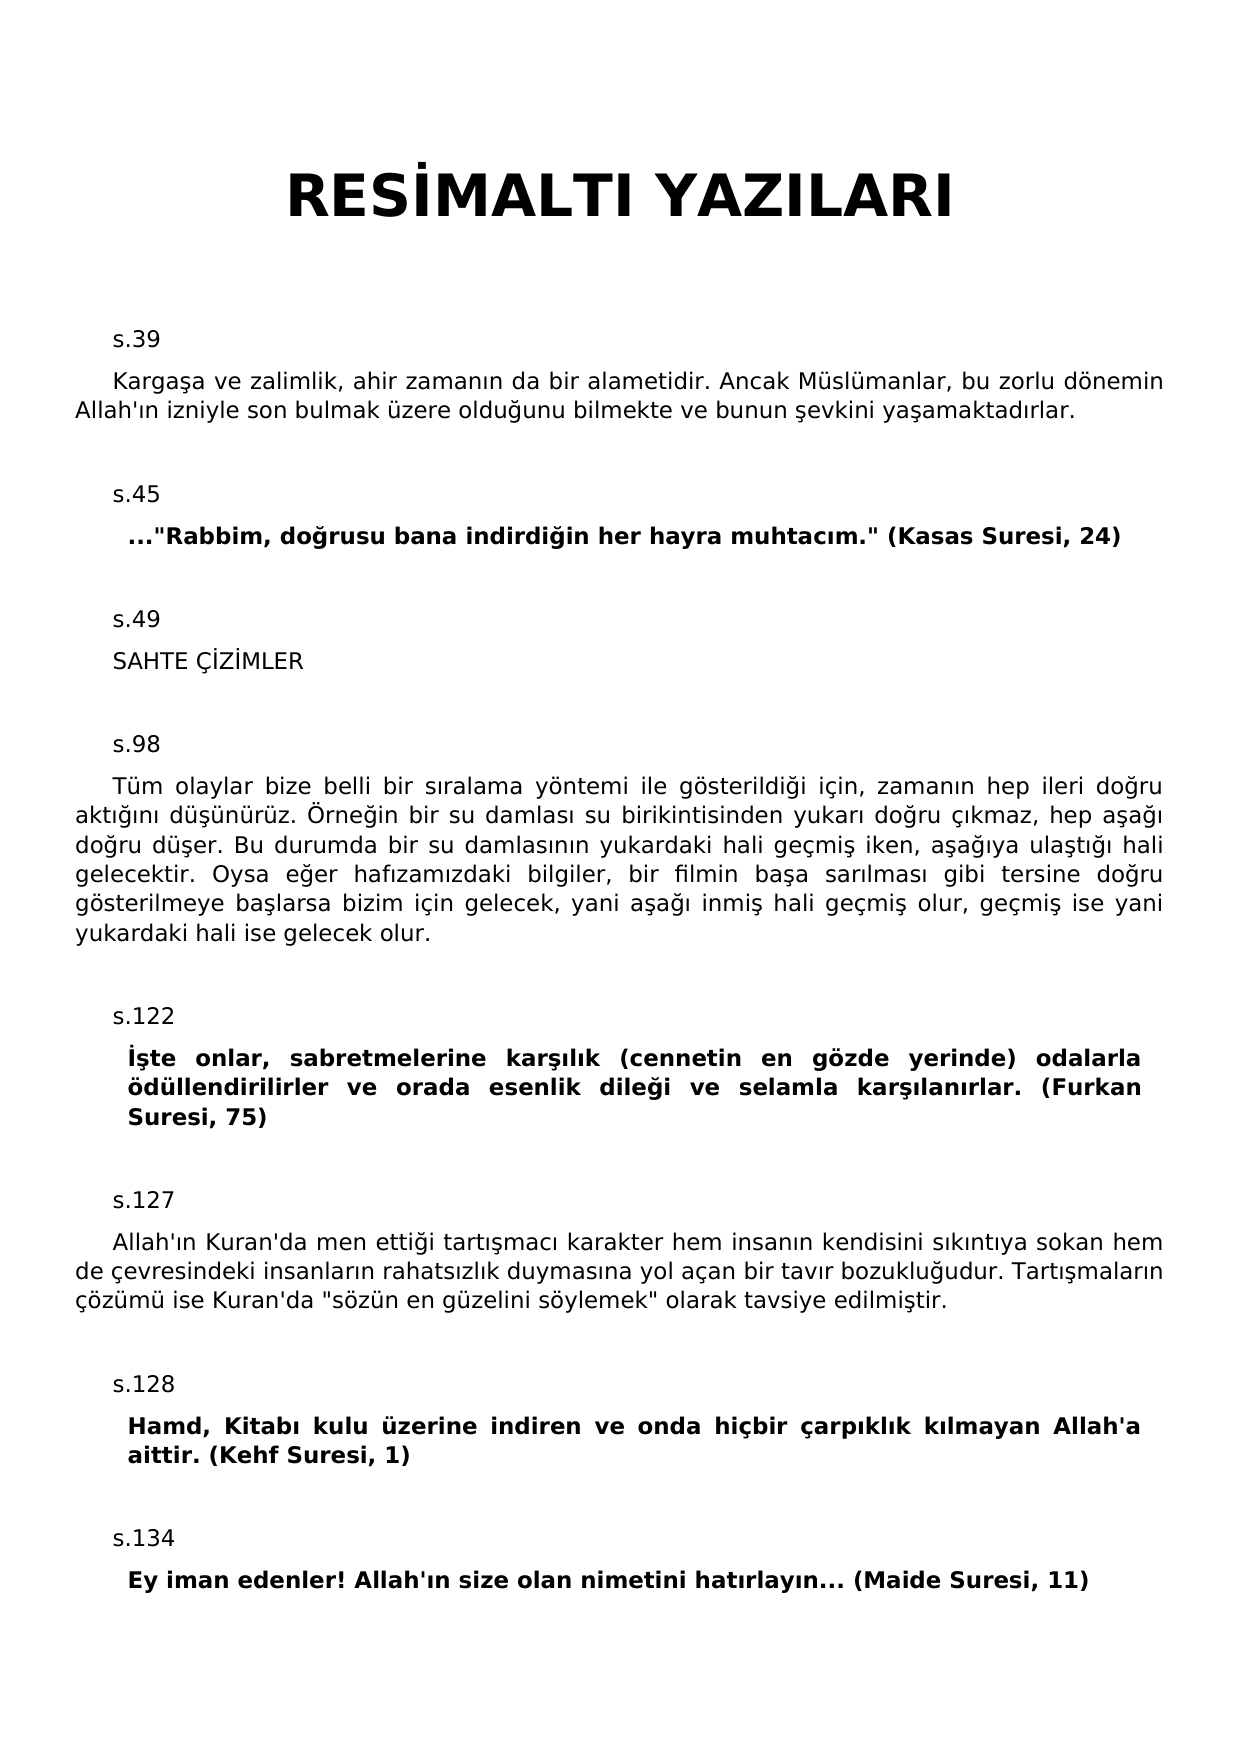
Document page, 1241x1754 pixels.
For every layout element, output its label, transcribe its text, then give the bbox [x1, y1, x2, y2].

text s.39 [75, 326, 1165, 353]
text Ey iman edenler! Allah'ın size olan nimetini hatırlayın... (Maide Suresi, 11) [127, 1567, 1143, 1594]
text s.122 [75, 1003, 1165, 1030]
text s.134 [75, 1526, 1165, 1552]
text Tüm olaylar bize belli bir sıralama yöntemi ile gösterildiği için, zamanın hep ileri doğru aktığını düşünürüz. Örneğin bir su damlası su birikintisinden yukarı doğru çıkmaz, hep aşağı doğru düşer. Bu durumda bir su damlasının yukardaki hali geçmiş iken, aşağıya ulaştığı hali gelecektir. Oysa eğer hafızamızdaki bilgiler, bir filmin başa sarılması gibi tersine doğru gösterilmeye başlarsa bizim için gelecek, yani aşağı inmiş hali geçmiş olur, geçmiş ise yani yukardaki hali ise gelecek olur. [75, 773, 1165, 946]
text Kargaşa ve zalimlik, ahir zamanın da bir alametidir. Ancak Müslümanlar, bu zorlu dönemin Allah'ın izniyle son bulmak üzere olduğunu bilmekte ve bunun şevkini yaşamaktadırlar. [75, 368, 1165, 424]
text ..."Rabbim, doğrusu bana indirdiğin her hayra muhtacım." (Kasas Suresi, 24) [127, 523, 1143, 549]
text Allah'ın Kuran'da men ettiği tartışmacı karakter hem insanın kendisini sıkıntıya sokan hem de çevresindeki insanların rahatsızlık duymasına yol açan bir tavır bozukluğudur. Tartışmaların çözümü ise Kuran'da "sözün en güzelini söylemek" olarak tavsiye edilmiştir. [75, 1229, 1165, 1314]
text İşte onlar, sabretmelerine karşılık (cennetin en gözde yerinde) odalarla ödüllendirilirler ve orada esenlik dileği ve selamla karşılanırlar. (Furkan Suresi, 75) [127, 1045, 1143, 1130]
text s.128 [75, 1371, 1165, 1398]
text Hamd, Kitabı kulu üzerine indiren ve onda hiçbir çarpıklık kılmayan Allah'a aittir. (Kehf Suresi, 1) [127, 1413, 1143, 1469]
text s.45 [75, 481, 1165, 508]
text s.127 [75, 1187, 1165, 1214]
text SAHTE ÇİZİMLER [75, 648, 1165, 675]
text s.49 [75, 606, 1165, 633]
subtitle RESİMALTI YAZILARI [75, 162, 1165, 230]
text s.98 [75, 732, 1165, 758]
